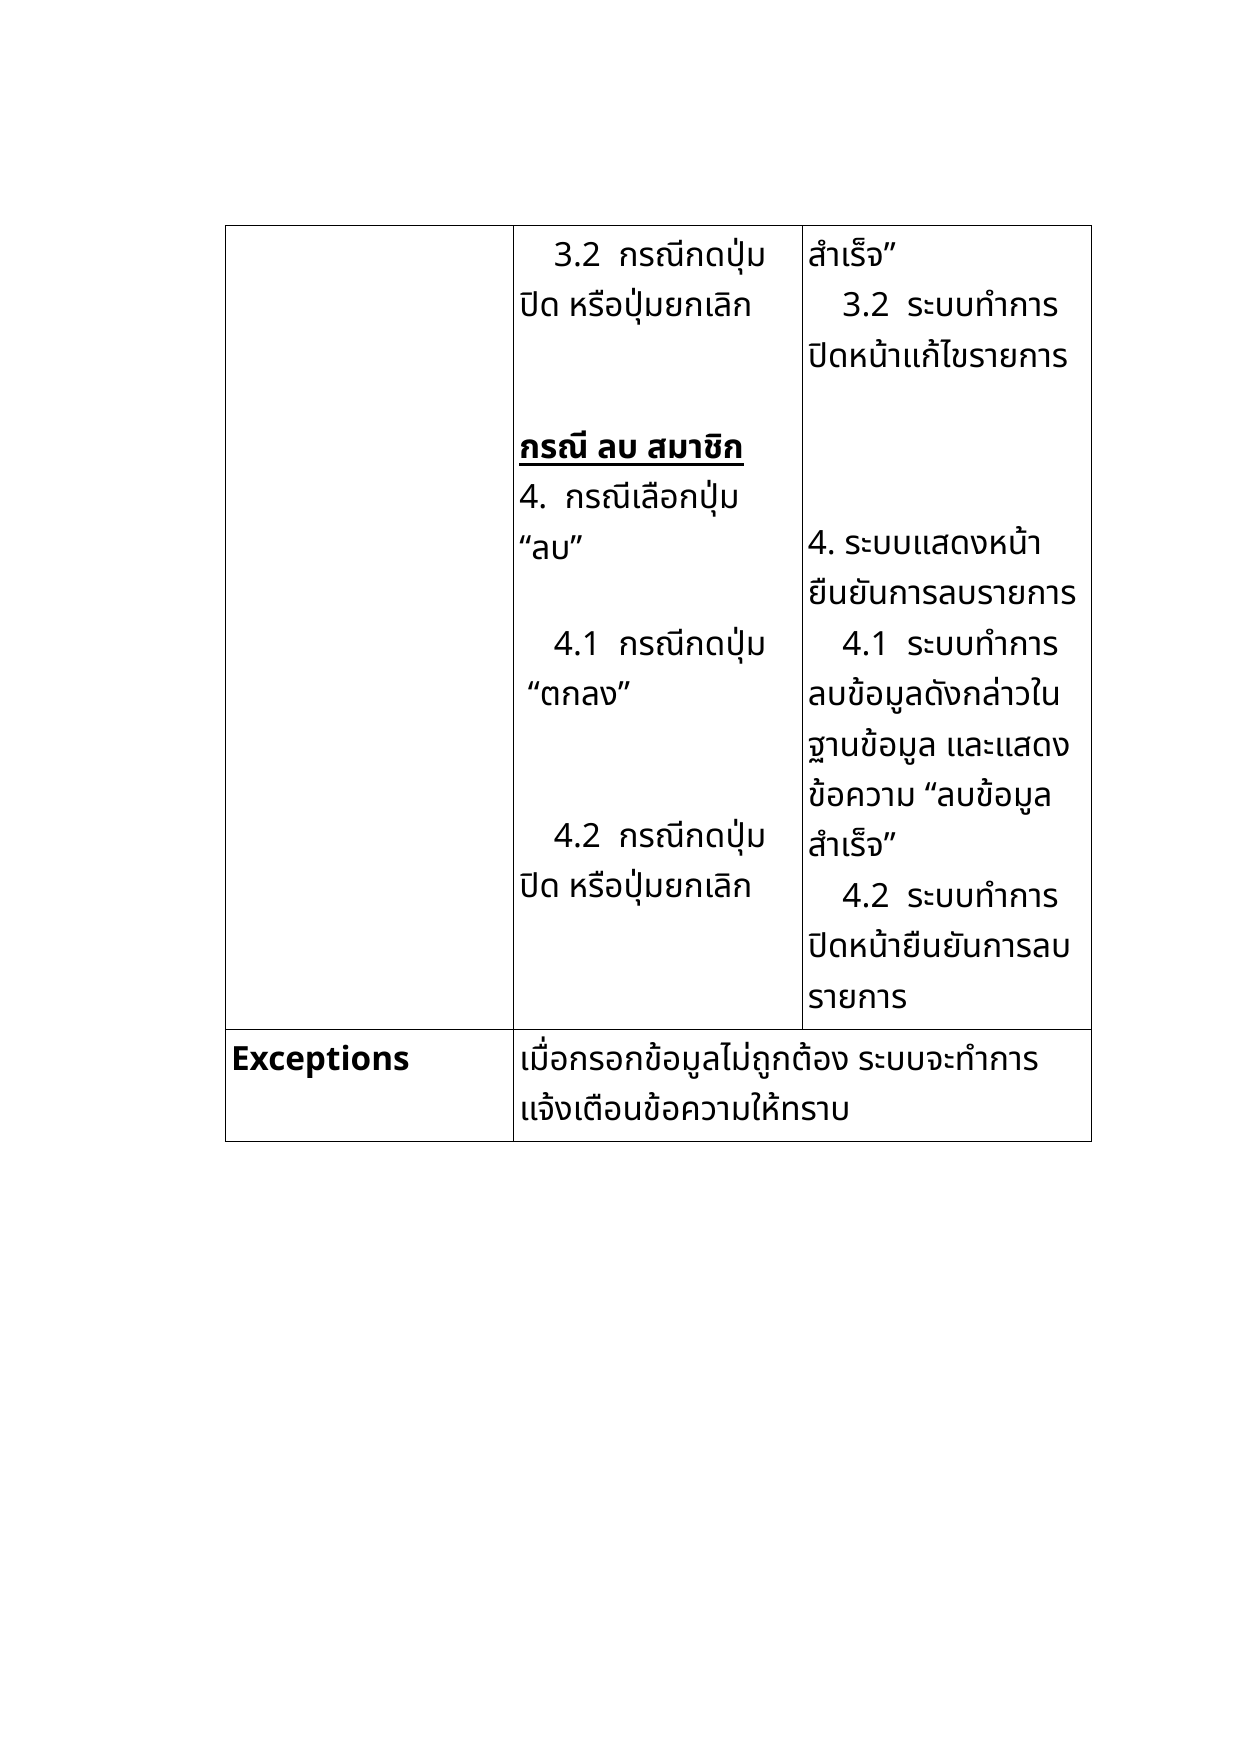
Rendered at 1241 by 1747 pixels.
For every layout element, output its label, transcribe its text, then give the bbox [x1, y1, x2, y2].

table_cell สำเร็จ” 3.2 ระบบทำการปิดหน้าแก้ไขรายการ 4. ระบบแสดงหน้ายืนยันการลบรายการ 4.1 ระบบทำการลบข้อมูลดังกล่าวในฐานข้อมูล และแสดงข้อความ “ลบข้อมูลสำเร็จ” 4.2 ระบบทำการปิดหน้ายืนยันการลบรายการ [803, 226, 1091, 1029]
table_cell 3.2 กรณีกดปุ่มปิด หรือปุ่มยกเลิก กรณี ลบ สมาชิก 4. กรณีเลือกปุ่ม “ลบ” 4.1 กรณีกดปุ่ม “ตกลง” 4.2 กรณีกดปุ่มปิด หรือปุ่มยกเลิก [514, 226, 802, 1029]
table_cell [226, 226, 513, 1029]
table_cell เมื่อกรอกข้อมูลไม่ถูกต้อง ระบบจะทำการแจ้งเตือนข้อความให้ทราบ [514, 1030, 1091, 1141]
table_cell Exceptions [226, 1030, 513, 1141]
